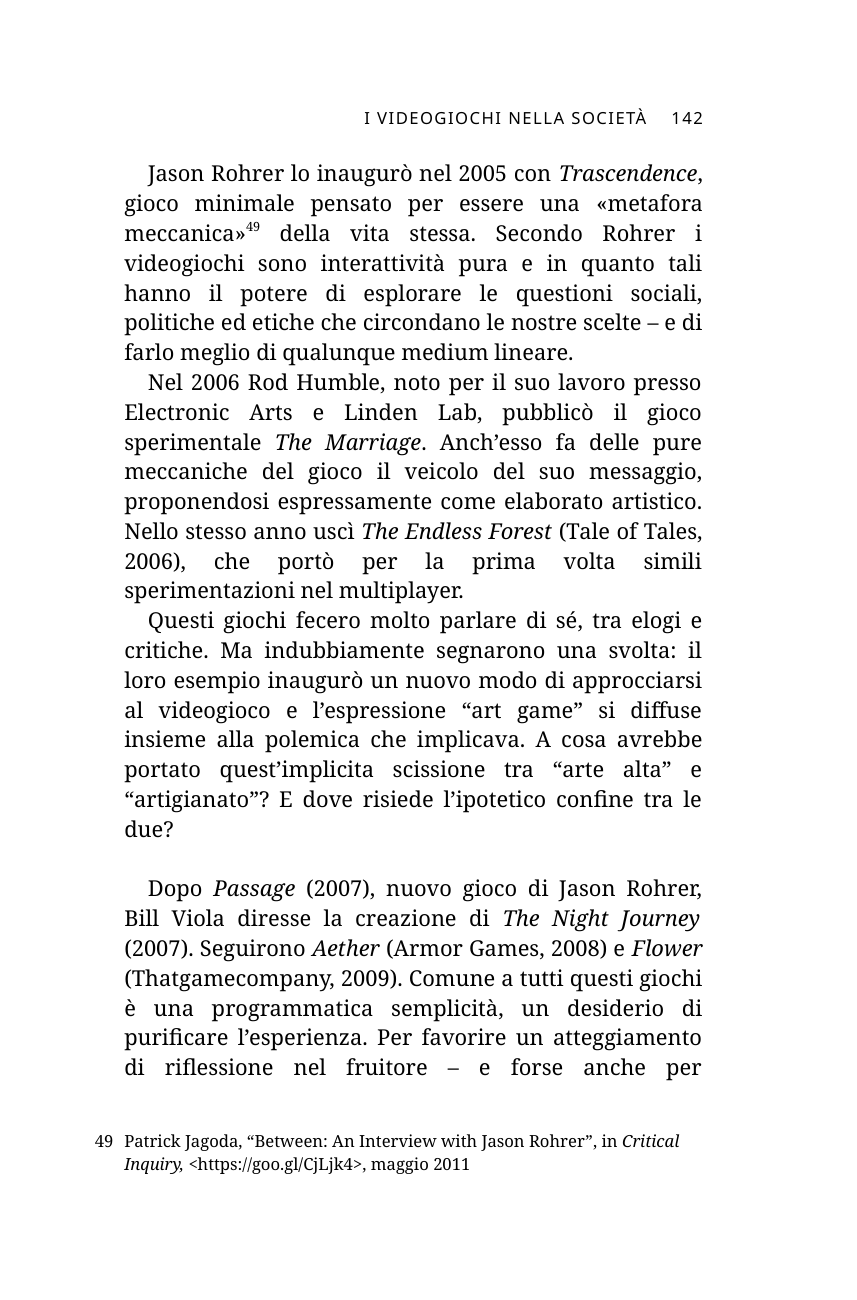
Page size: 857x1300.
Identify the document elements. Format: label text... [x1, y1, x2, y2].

text Jason Rohrer lo inaugurò nel 2005 con Trascendence, gioco minimale pensato per essere una «metafora meccanica» della vita stessa. Secondo Rohrer i videogiochi sono interattività pura e in quanto tali hanno il potere di esplorare le questioni sociali, politiche ed etiche che circondano le nostre scelte – e di farlo meglio di qualunque medium lineare. [124, 158, 703, 367]
text Patrick Jagoda, “Between: An Interview with Jason Rohrer”, in Critical Inquiry, <https://goo.gl/CjLjk4>, maggio 2011 [94, 1130, 703, 1175]
text Nel 2006 Rod Humble, noto per il suo lavoro presso Electronic Arts e Linden Lab, pubblicò il gioco sperimentale The Marriage. Anch’esso fa delle pure meccaniche del gioco il veicolo del suo messaggio, proponendosi espressamente come elaborato artistico. Nello stesso anno uscì The Endless Forest (Tale of Tales, 2006), che portò per la prima volta simili sperimentazioni nel multiplayer. [124, 367, 703, 605]
text Dopo Passage (2007), nuovo gioco di Jason Rohrer, Bill Viola diresse la creazione di The Night Journey (2007). Seguirono Aether (Armor Games, 2008) e Flower (Thatgamecompany, 2009). Comune a tutti questi giochi è una programmatica semplicità, un desiderio di purificare l’esperienza. Per favorire un atteggiamento di riflessione nel fruitore – e forse anche per [124, 873, 703, 1082]
text Questi giochi fecero molto parlare di sé, tra elogi e critiche. Ma indubbiamente segnarono una svolta: il loro esempio inaugurò un nuovo modo di approcciarsi al videogioco e l’espressione “art game” si diffuse insieme alla polemica che implicava. A cosa avrebbe portato quest’implicita scissione tra “arte alta” e “artigianato”? E dove risiede l’ipotetico confine tra le due? [124, 605, 703, 844]
